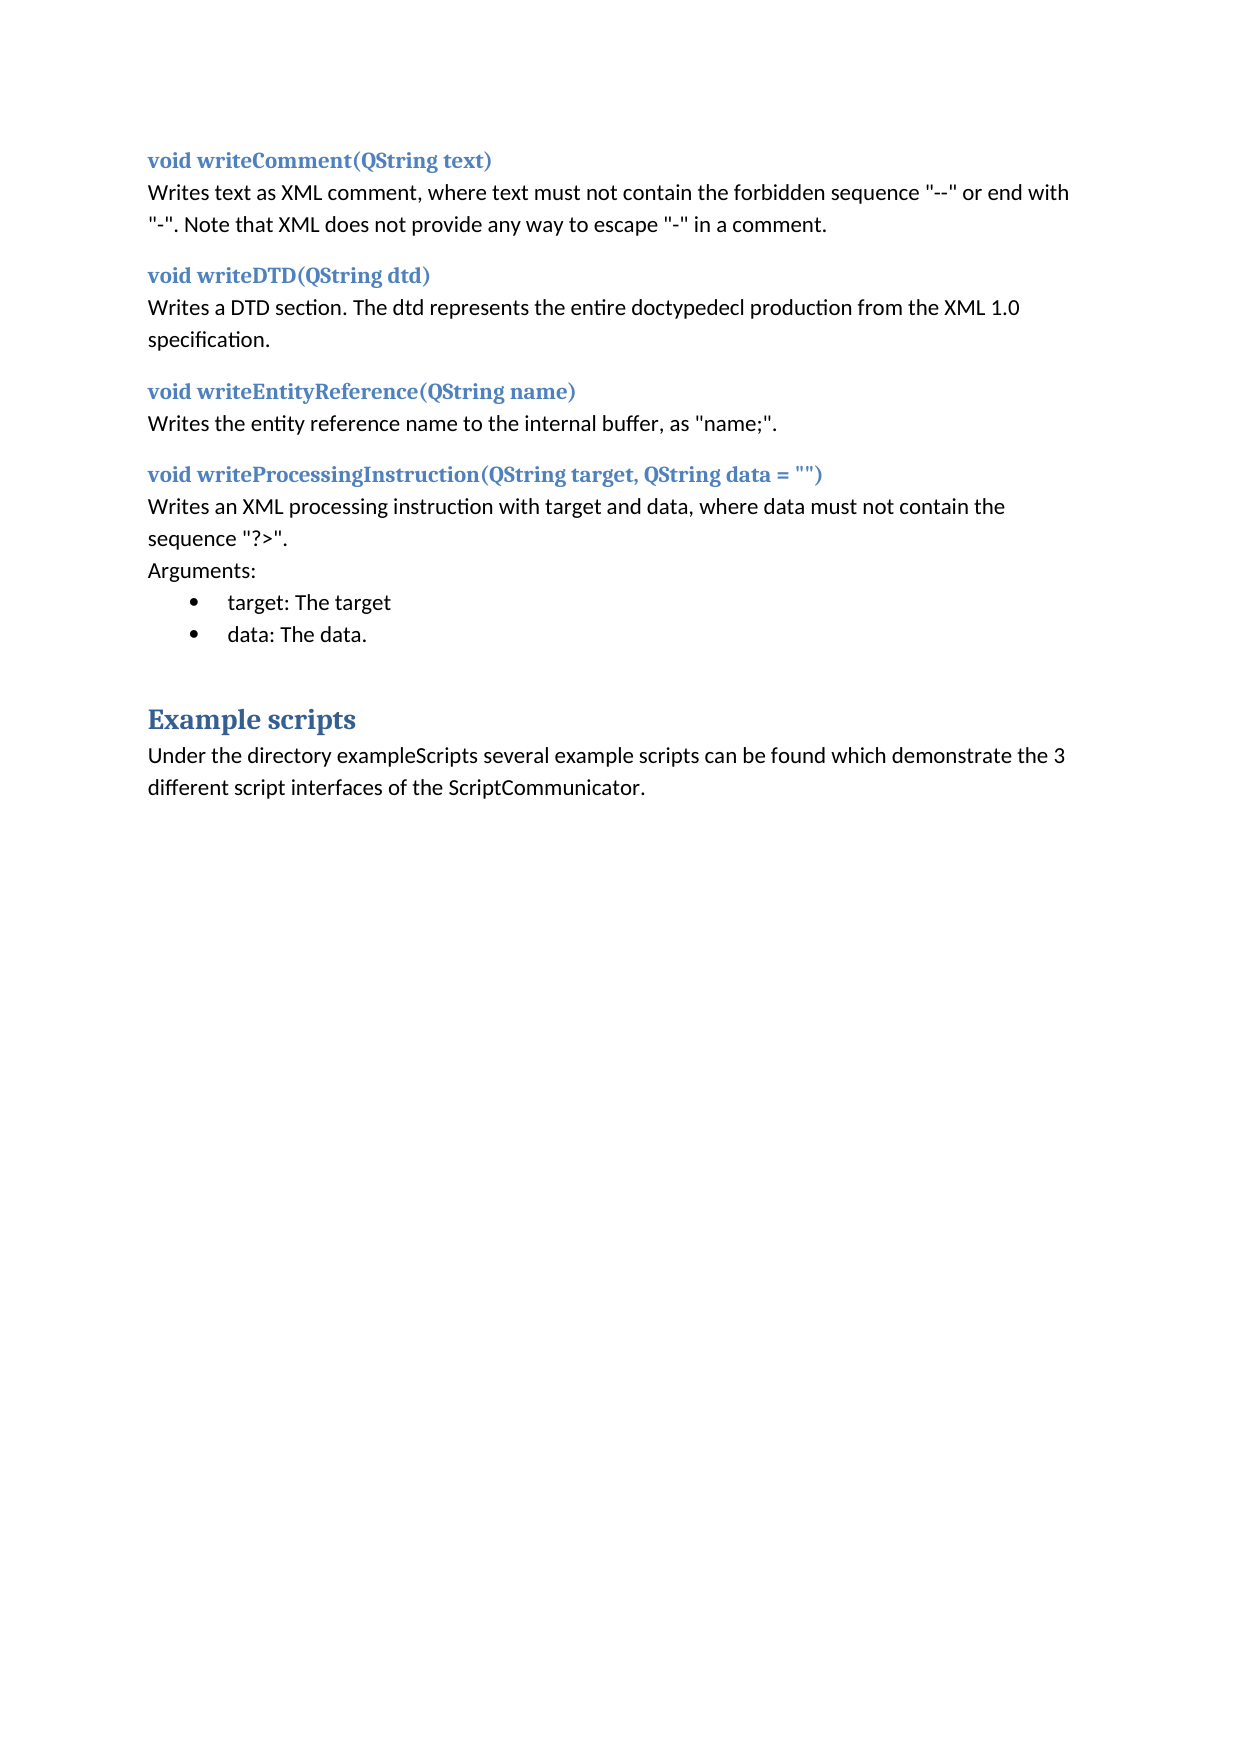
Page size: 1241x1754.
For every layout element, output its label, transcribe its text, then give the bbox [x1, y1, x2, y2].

subtitle void writeProcessingInstruction(QString target, QString data = "") [148, 462, 1093, 488]
text Under the directory exampleScripts several example scripts can be found which demonstrate the 3 different script interfaces of the ScriptCommunicator. [148, 741, 1093, 802]
text Arguments: [148, 556, 1093, 584]
text Writes the entity reference name to the internal buffer, as "name;". [148, 409, 1093, 437]
list target: The target [190, 588, 1093, 616]
list data: The data. [190, 621, 1093, 649]
subtitle void writeDTD(QString dtd) [148, 263, 1093, 289]
subtitle void writeComment(QString text) [148, 148, 1093, 174]
text Writes text as XML comment, where text must not contain the forbidden sequence "--" or end with "-". Note that XML does not provide any way to escape "-" in a comment. [148, 178, 1093, 238]
subtitle void writeEntityReference(QString name) [148, 378, 1093, 405]
subtitle Example scripts [148, 703, 1093, 736]
text Writes a DTD section. The dtd represents the entire doctypedecl production from the XML 1.0 specification. [148, 293, 1093, 353]
text Writes an XML processing instruction with target and data, where data must not contain the sequence "?>". [148, 492, 1093, 552]
